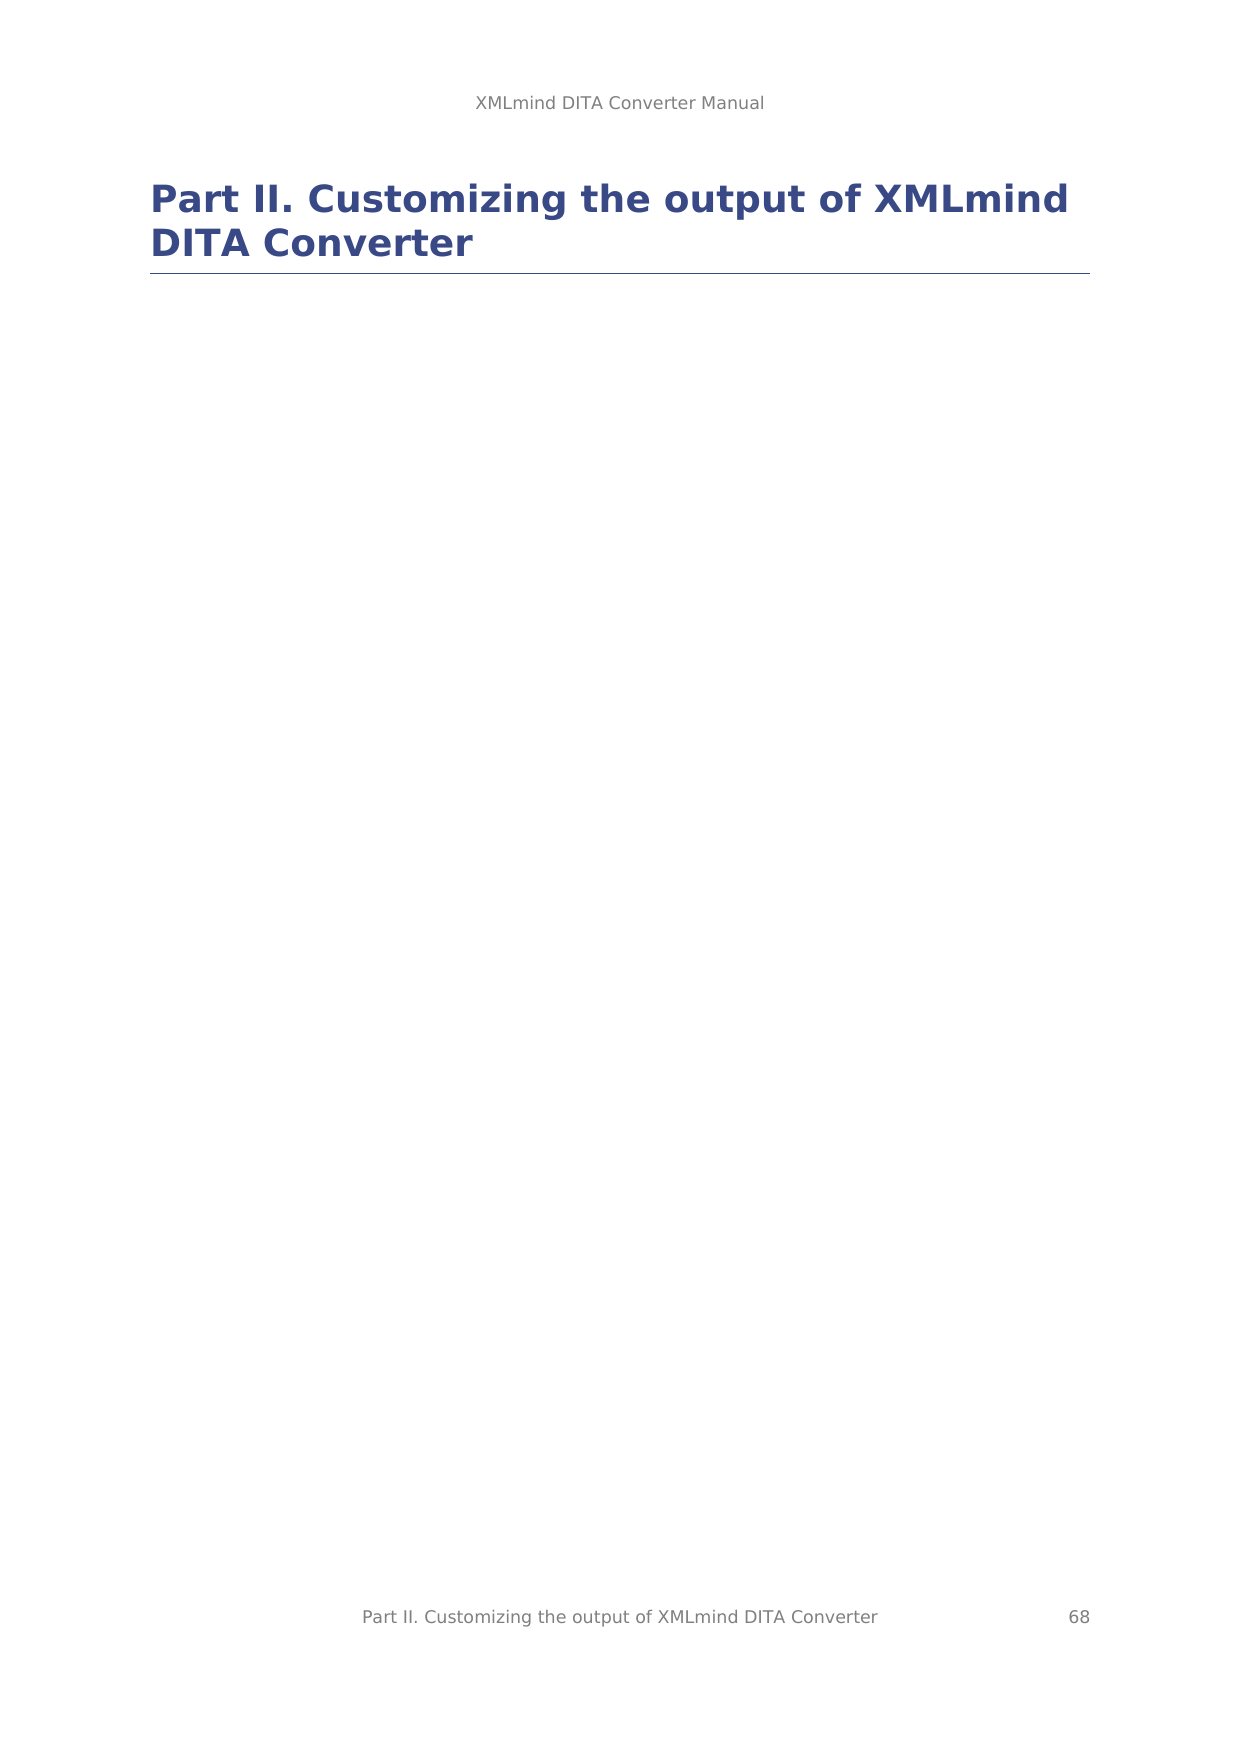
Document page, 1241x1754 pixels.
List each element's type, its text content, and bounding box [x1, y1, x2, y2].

subtitle Part II. Customizing the output of XMLmind DITA Converter [150, 178, 1090, 273]
